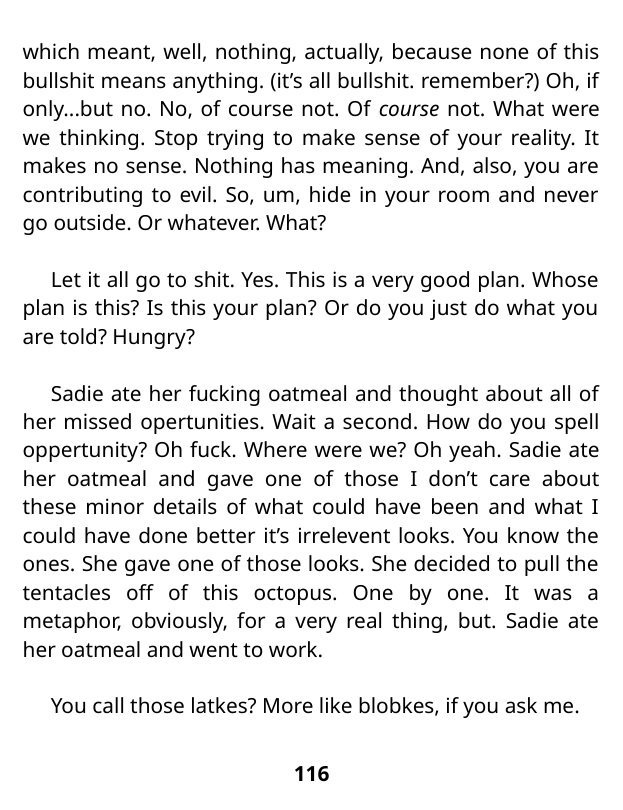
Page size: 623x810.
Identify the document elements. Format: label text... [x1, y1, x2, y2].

text which meant, well, nothing, actually, because none of this bullshit means anything. (it’s all bullshit. remember?) Oh, if only...but no. No, of course not. Of course not. What were we thinking. Stop trying to make sense of your reality. It makes no sense. Nothing has meaning. And, also, you are contributing to evil. So, um, hide in your room and never go outside. Or whatever. What? [22, 37, 600, 237]
text Let it all go to shit. Yes. This is a very good plan. Whose plan is this? Is this your plan? Or do you just do what you are told? Hungry? [22, 265, 600, 350]
text Sadie ate her fucking oatmeal and thought about all of her missed opertunities. Wait a second. How do you spell oppertunity? Oh fuck. Where were we? Oh yeah. Sadie ate her oatmeal and gave one of those I don’t care about these minor details of what could have been and what I could have done better it’s irrelevent looks. You know the ones. She gave one of those looks. She decided to pull the tentacles off of this octopus. One by one. It was a metaphor, obviously, for a very real thing, but. Sadie ate her oatmeal and went to work. [22, 379, 600, 663]
text You call those latkes? More like blobkes, if you ask me. [22, 692, 600, 720]
